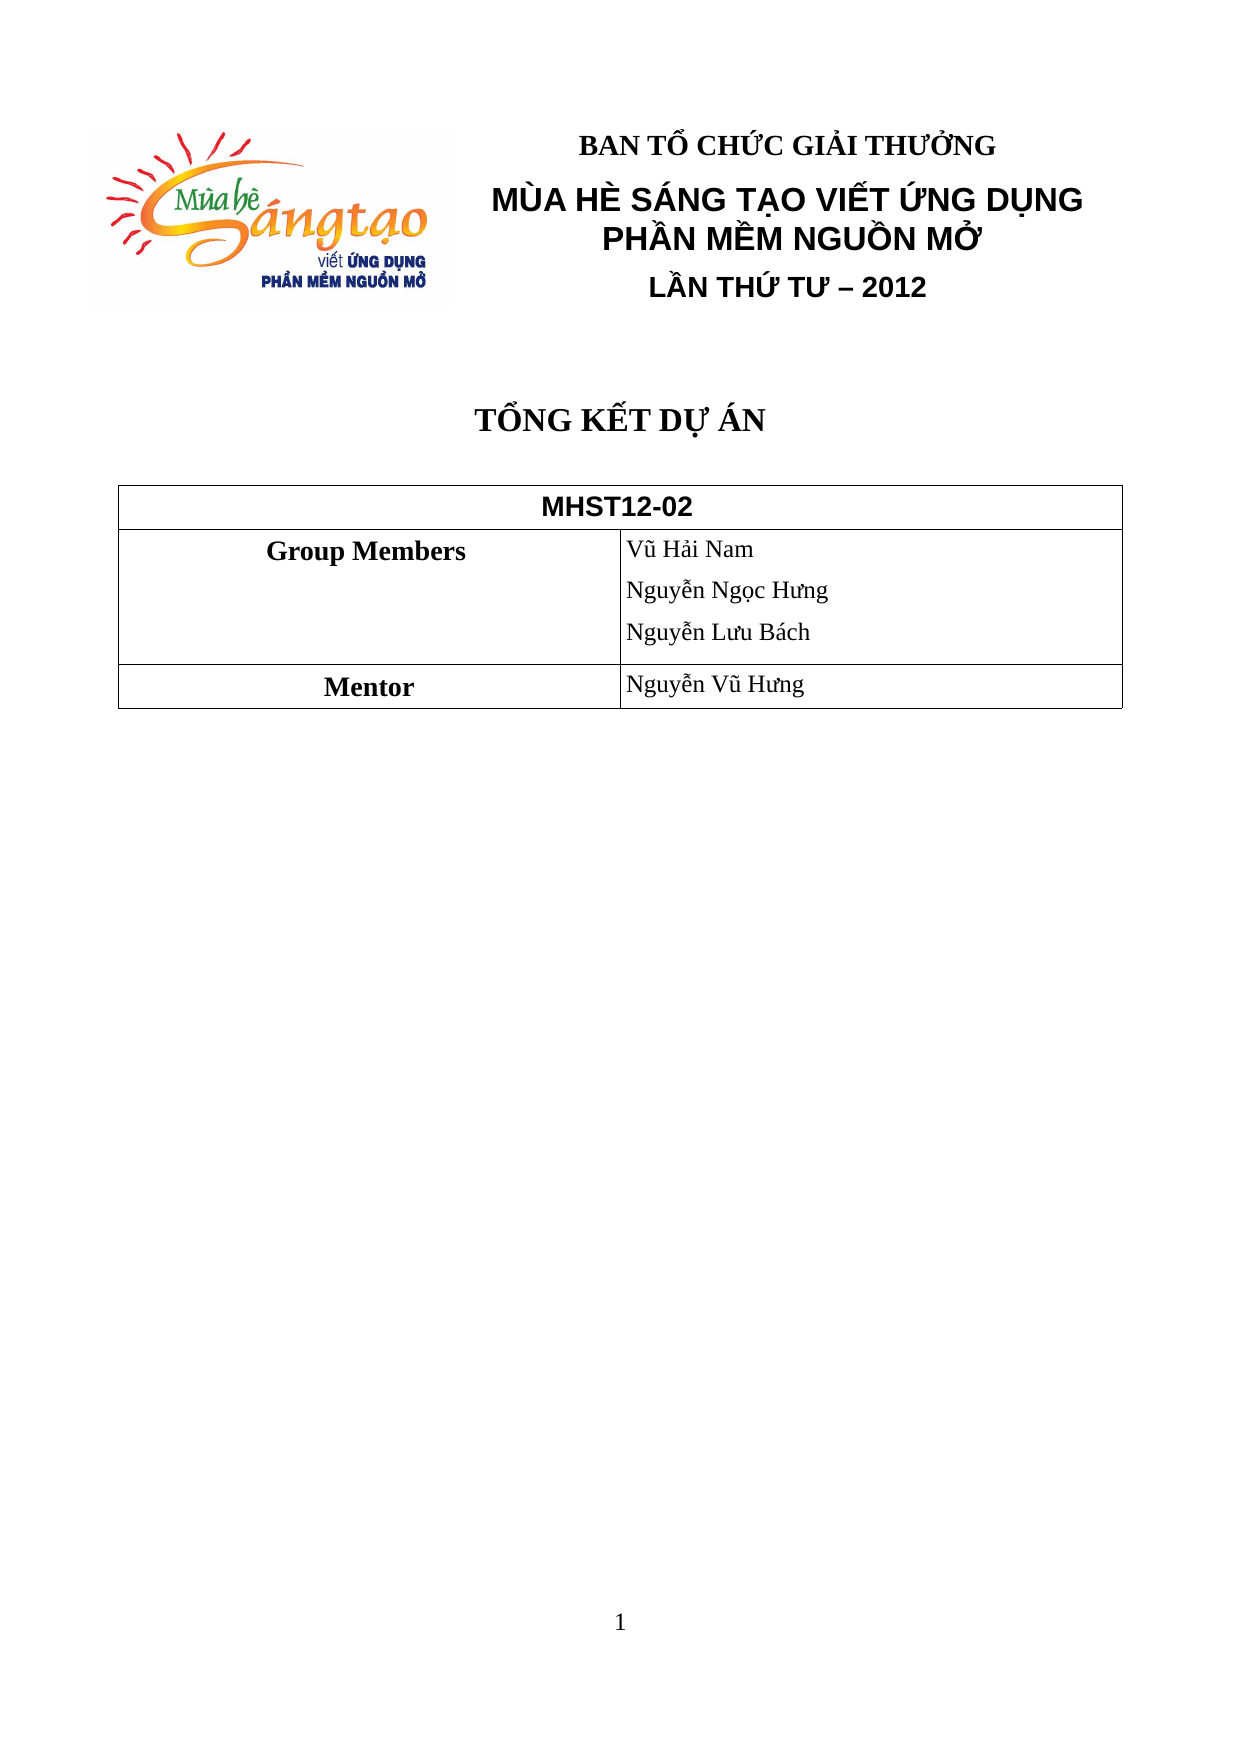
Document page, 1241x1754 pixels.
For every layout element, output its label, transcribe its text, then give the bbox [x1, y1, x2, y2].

table_cell Group Members [119, 530, 620, 664]
text TỔNG KẾT DỰ ÁN [118, 400, 1122, 438]
table_cell Mentor [119, 665, 620, 708]
table_cell Vũ Hải Nam Nguyễn Ngọc Hưng Nguyễn Lưu Bách [621, 530, 1122, 664]
table_cell Nguyễn Vũ Hưng [621, 665, 1122, 708]
table_header BAN TỔ CHỨC GIẢI THƯỞNG MÙA HÈ SÁNG TẠO VIẾT ỨNG DỤNG PHẦN MỀM NGUỒN MỞ LẦN THỨ TƯ – 2012 [454, 118, 1121, 315]
table_header [62, 118, 454, 315]
picture [89, 127, 451, 307]
table_header MHST12-02 [119, 486, 1122, 528]
